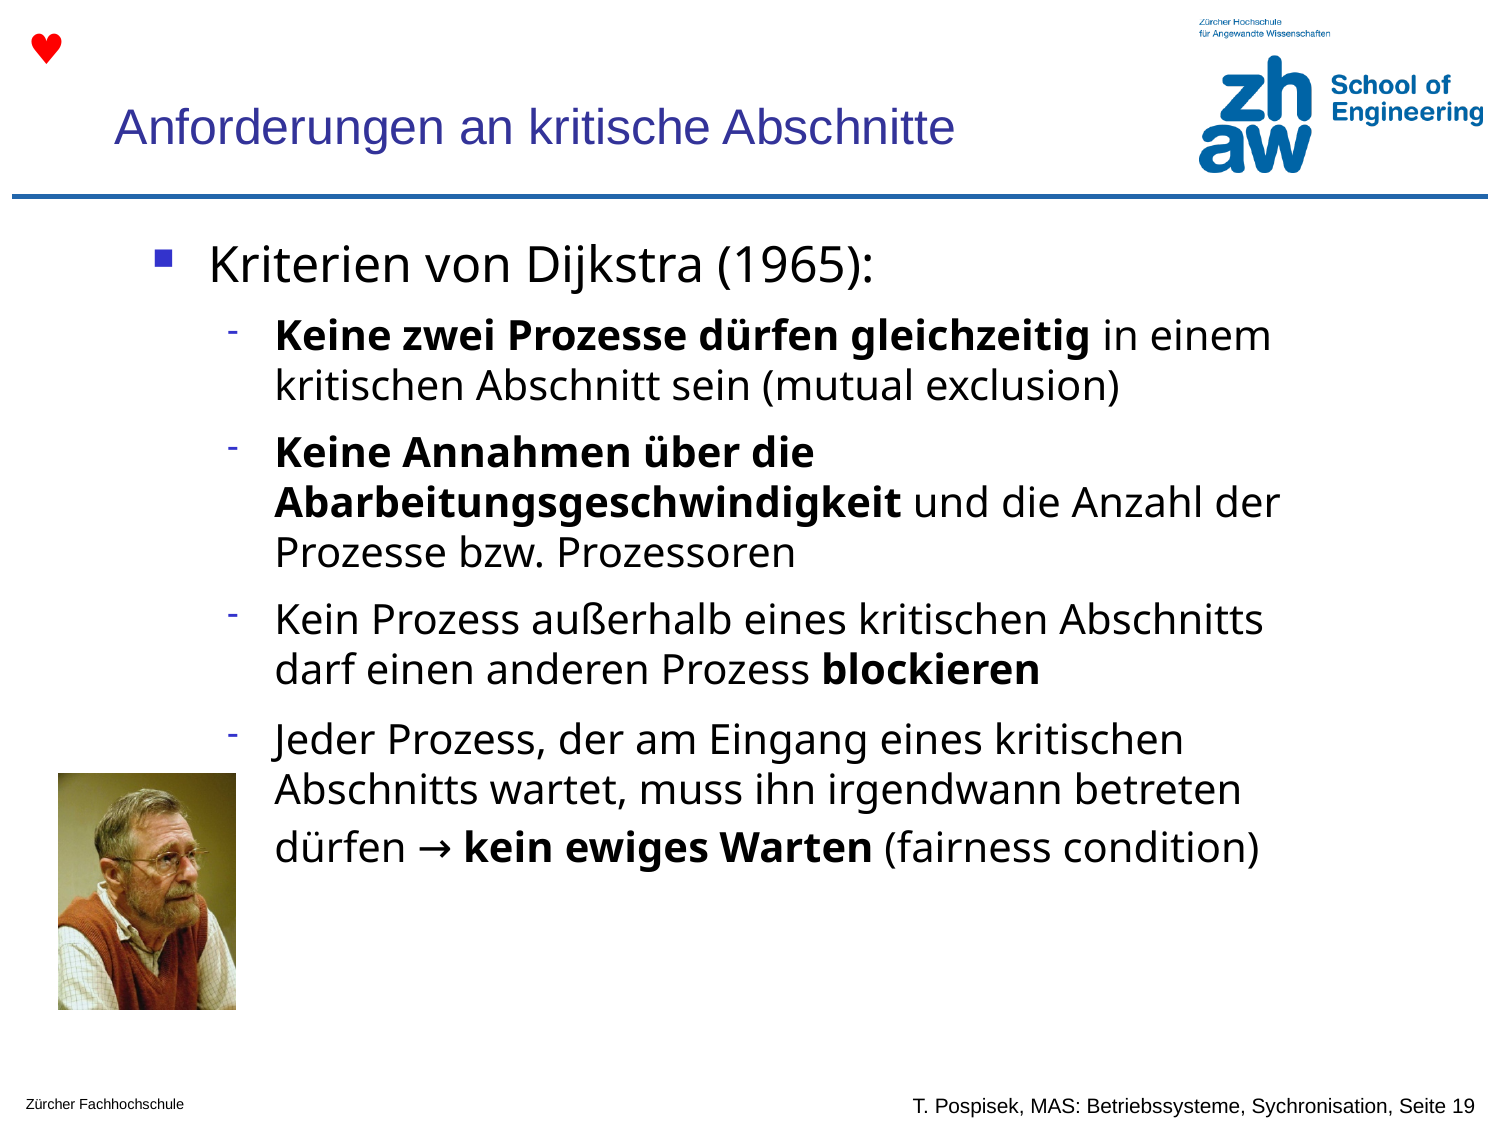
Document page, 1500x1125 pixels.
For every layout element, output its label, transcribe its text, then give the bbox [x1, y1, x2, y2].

picture [1199, 19, 1483, 173]
text_box ♥️ [13, 12, 95, 84]
title Anforderungen an kritische Abschnitte [99, 50, 1379, 163]
list Kriterien von Dijkstra (1965): Keine zwei Prozesse dürfen gleichzeitig in einem kritischen Abschnitt sein (mutual exclusion) Keine Annahmen über die Abarbeitungsgeschwindigkeit und die Anzahl der Prozesse bzw. Prozessoren Kein Prozess außerhalb eines kritischen Abschnitts darf einen anderen Prozess blockieren Jeder Prozess, der am Eingang eines kritischen Abschnitts wartet, muss ihn irgendwann betreten dürfen → kein ewiges Warten (fairness condition) [137, 224, 1363, 975]
picture [58, 773, 236, 1010]
